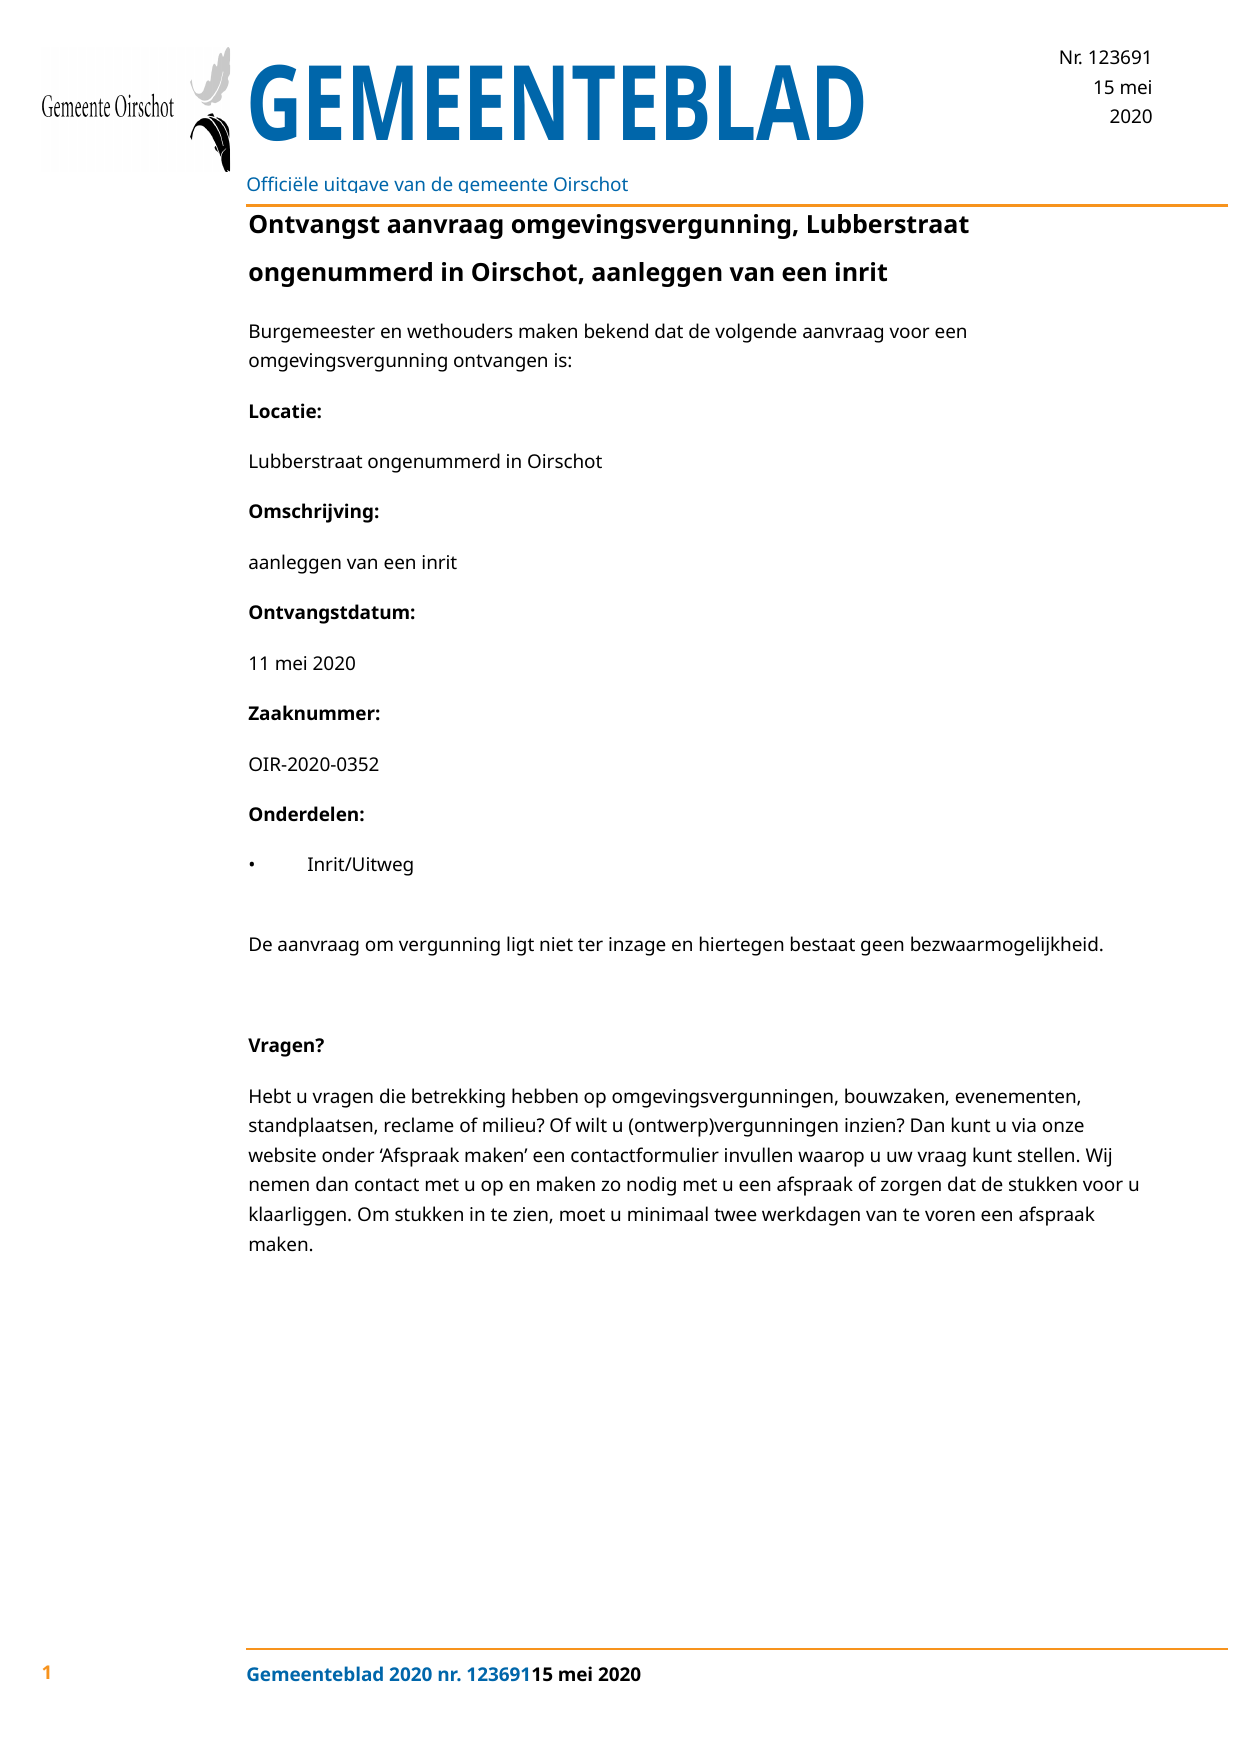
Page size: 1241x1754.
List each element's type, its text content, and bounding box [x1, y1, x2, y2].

text Locatie: [248, 398, 1152, 424]
text De aanvraag om vergunning ligt niet ter inzage en hiertegen bestaat geen bezwaarmogelijkheid. [248, 932, 1152, 957]
picture [41, 47, 231, 172]
text OIR-2020-0352 [248, 751, 1152, 777]
text Lubberstraat ongenummerd in Oirschot [248, 448, 1152, 474]
text Hebt u vragen die betrekking hebben op omgevingsvergunningen, bouwzaken, evenementen, standplaatsen, reclame of milieu? Of wilt u (ontwerp)vergunningen inzien? Dan kunt u via onze website onder ‘Afspraak maken’ een contactformulier invullen waarop u uw vraag kunt stellen. Wij nemen dan contact met u op en maken zo nodig met u een afspraak of zorgen dat de stukken voor u klaarliggen. Om stukken in te zien, moet u minimaal twee werkdagen van te voren een afspraak maken. [248, 1083, 1152, 1257]
list Inrit/Uitweg [248, 852, 1152, 877]
text Ontvangst aanvraag omgevingsvergunning, Lubberstraat ongenummerd in Oirschot, aanleggen van een inrit [248, 207, 1152, 288]
text Burgemeester en wethouders maken bekend dat de volgende aanvraag voor een omgevingsvergunning ontvangen is: [248, 318, 1152, 373]
text aanleggen van een inrit [248, 549, 1152, 575]
text Onderdelen: [248, 801, 1152, 827]
text 11 mei 2020 [248, 650, 1152, 676]
text Vragen? [248, 1032, 1152, 1058]
text Zaaknummer: [248, 700, 1152, 726]
text Omschrijving: [248, 499, 1152, 524]
text Ontvangstdatum: [248, 599, 1152, 625]
